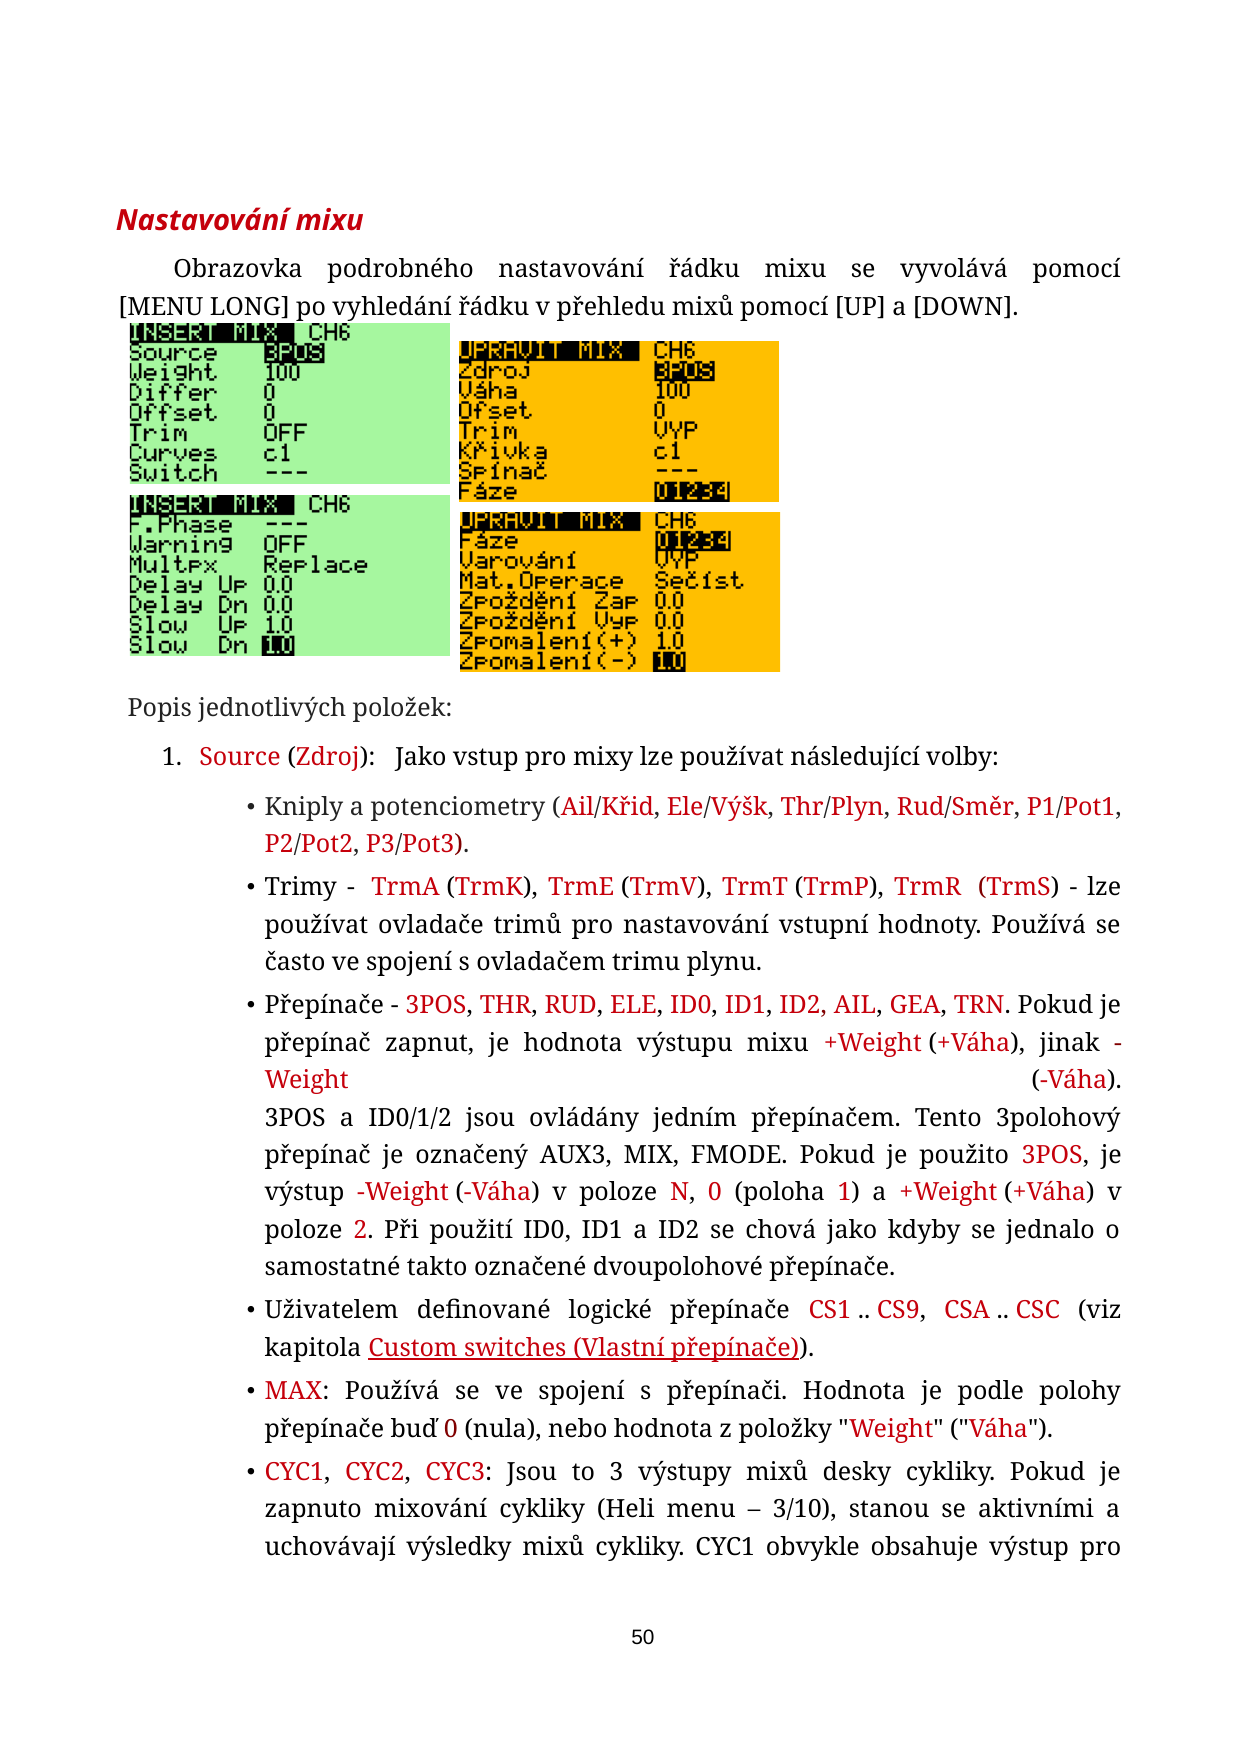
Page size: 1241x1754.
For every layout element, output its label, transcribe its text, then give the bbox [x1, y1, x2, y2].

list Uživatelem definované logické přepínače CS1 .. CS9, CSA .. CSC (viz kapitola Custom switches (Vlastní přepínače)). [247, 1292, 1122, 1363]
picture [129, 323, 450, 484]
picture [459, 341, 779, 502]
list MAX: Používá se ve spojení s přepínači. Hodnota je podle polohy přepínače buď 0 (nula), nebo hodnota z položky "Weight" ("Váha"). [247, 1373, 1122, 1444]
picture [460, 512, 780, 672]
text Popis jednotlivých položek: [118, 344, 1122, 724]
list Trimy - TrmA (TrmK), TrmE (TrmV), TrmT (TrmP), TrmR (TrmS) - lze používat ovladače trimů pro nastavování vstupní hodnoty. Používá se často ve spojení s ovladačem trimu plynu. [247, 869, 1122, 978]
list Source (Zdroj): Jako vstup pro mixy lze používat následující volby: [162, 739, 1122, 773]
text Obrazovka podrobného nastavování řádku mixu se vyvolává pomocí [MENU LONG] po vy­hledání řádku v přehledu mixů pomocí [UP] a [DOWN]. [118, 251, 1122, 322]
list CYC1, CYC2, CYC3: Jsou to 3 výstupy mixů desky cykliky. Pokud je zapnuto mixování cykliky (Heli menu – 3/10), stanou se aktivními a uchovávají vý­sledky mixů cykliky. CYC1 obvykle obsahuje výstup pro [247, 1453, 1122, 1562]
picture [129, 495, 450, 656]
subtitle Nastavování mixu [116, 199, 1122, 239]
list Přepínače - 3POS, THR, RUD, ELE, ID0, ID1, ID2, AIL, GEA, TRN. Pokud je přepínač zapnut, je hodnota výstupu mixu +Weight (+Váha), jinak -Weight (-Váha). 3POS a ID0/1/2 jsou ovládány jedním přepínačem. Tento 3polohový přepínač je označený AUX3, MIX, FMODE. Pokud je použito 3POS, je výstup -Weight (-Váha) v poloze N, 0 (poloha 1) a +Weight (+Váha) v poloze 2. Při použití ID0, ID1 a ID2 se chová jako kdyby se jednalo o samostatné takto označené dvoupolohové přepínače. [247, 987, 1122, 1283]
list Kniply a potenciometry (Ail/Křid, Ele/Výšk, Thr/Plyn, Rud/Směr, P1/Pot1, P2/Pot2, P3/Pot3). [247, 788, 1122, 859]
